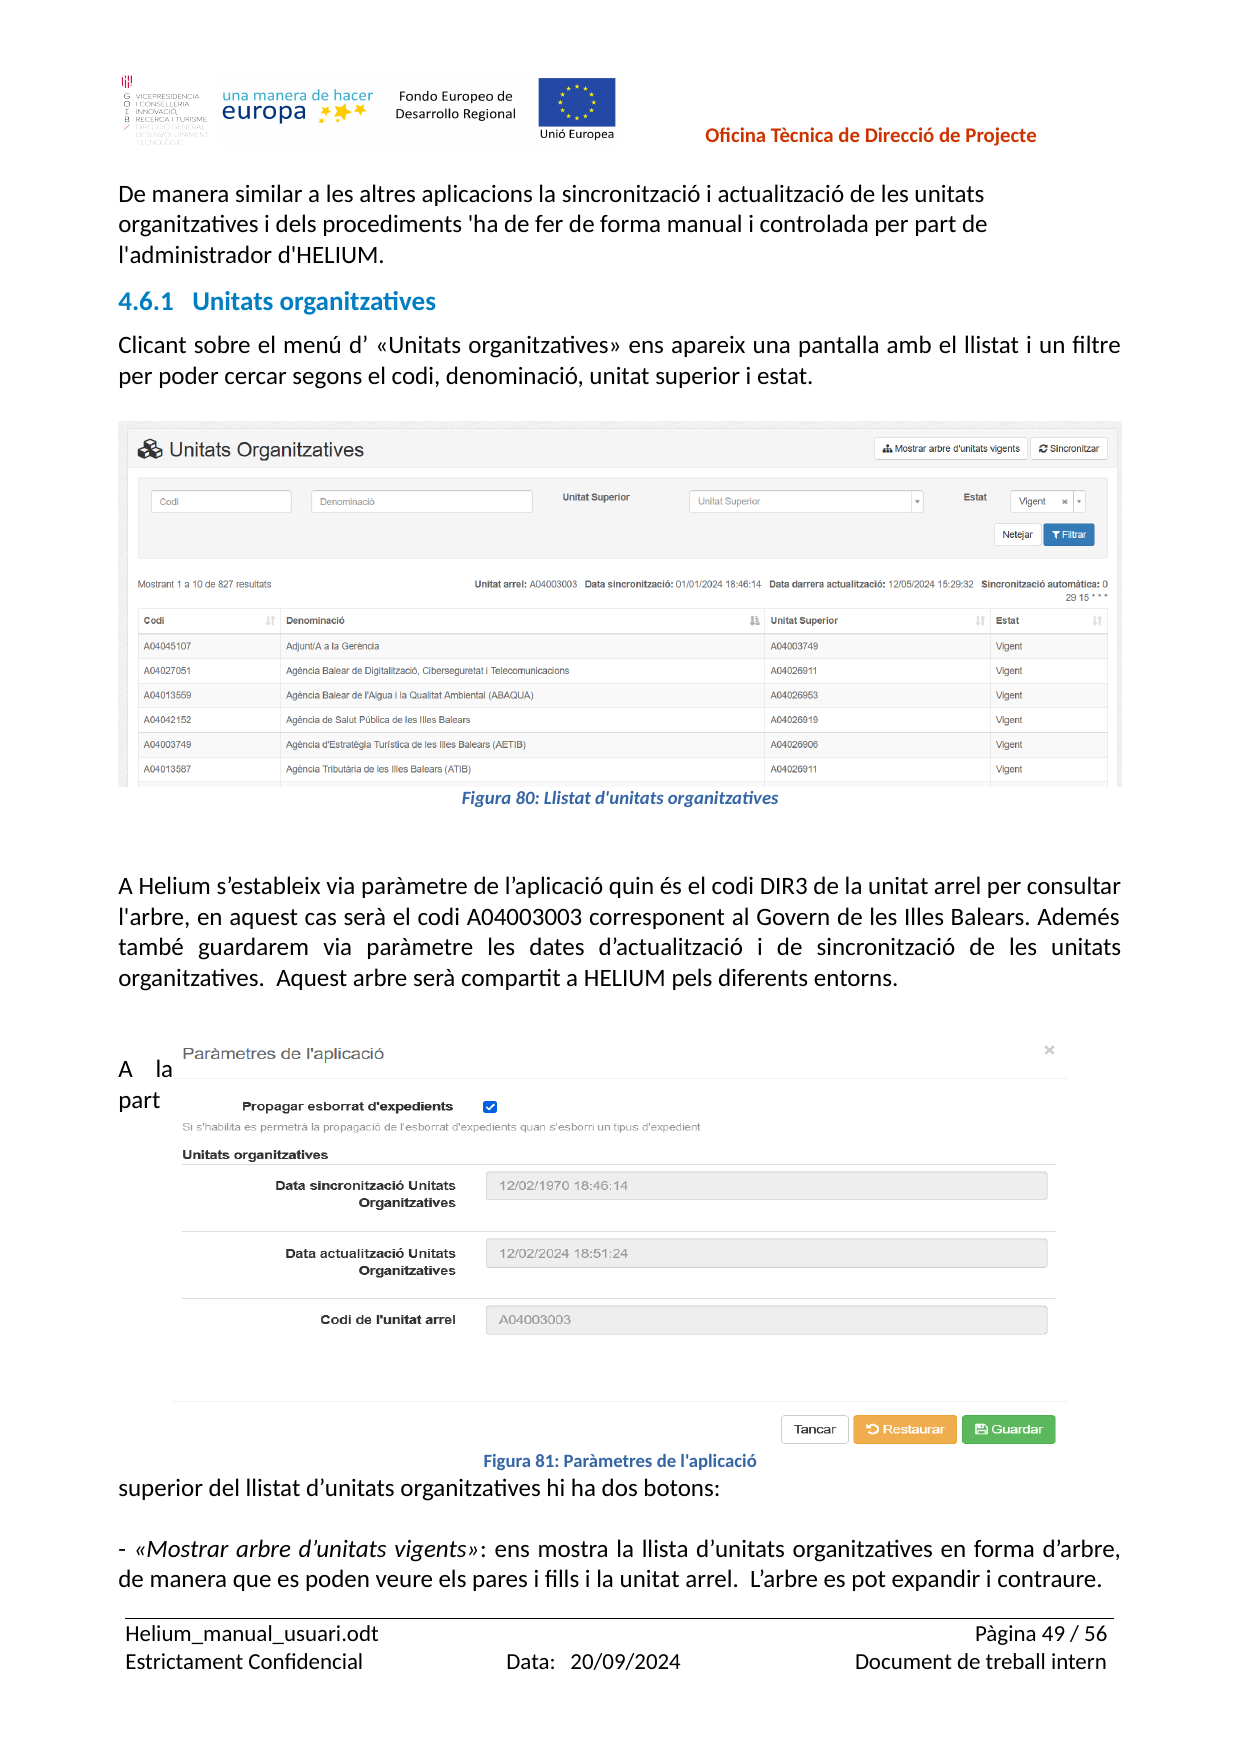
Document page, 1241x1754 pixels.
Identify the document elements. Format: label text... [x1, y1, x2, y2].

text Figura 81: Paràmetres de l'aplicació [173, 1449, 1067, 1472]
subtitle Unitats organitzatives [118, 284, 1122, 317]
picture [219, 73, 621, 147]
text - «Mostrar arbre d’unitats vigents»: ens mostra la llista d’unitats organitzatives en forma d’arbre, de manera que es poden veure els pares i fills i la unitat arrel. L’arbre es pot expandir i contraure. [118, 1533, 1122, 1594]
picture [173, 1035, 1068, 1449]
text Figura 80: Llistat d'unitats organitzatives [118, 787, 1122, 809]
picture [118, 73, 213, 147]
text De manera similar a les altres aplicacions la sincronització i actualització de les unitats organitzatives i dels procediments 'ha de fer de forma manual i controlada per part de l'administrador d'HELIUM. [118, 178, 1122, 269]
text Clicant sobre el menú d’ «Unitats organitzatives» ens apareix una pantalla amb el llistat i un filtre per poder cercar segons el codi, denominació, unitat superior i estat. [118, 329, 1122, 390]
text A Helium s’estableix via paràmetre de l’aplicació quin és el codi DIR3 de la unitat arrel per consultar l'arbre, en aquest cas serà el codi A04003003 corresponent al Govern de les Illes Balears. Ademés també guardarem via paràmetre les dates d’actualització i de sincronització de les unitats organitzatives. Aquest arbre serà compartit a HELIUM pels diferents entorns. [118, 870, 1122, 992]
picture [118, 421, 1123, 787]
text A la part superior del llistat d’unitats organitzatives hi ha dos botons: [118, 1053, 1122, 1502]
